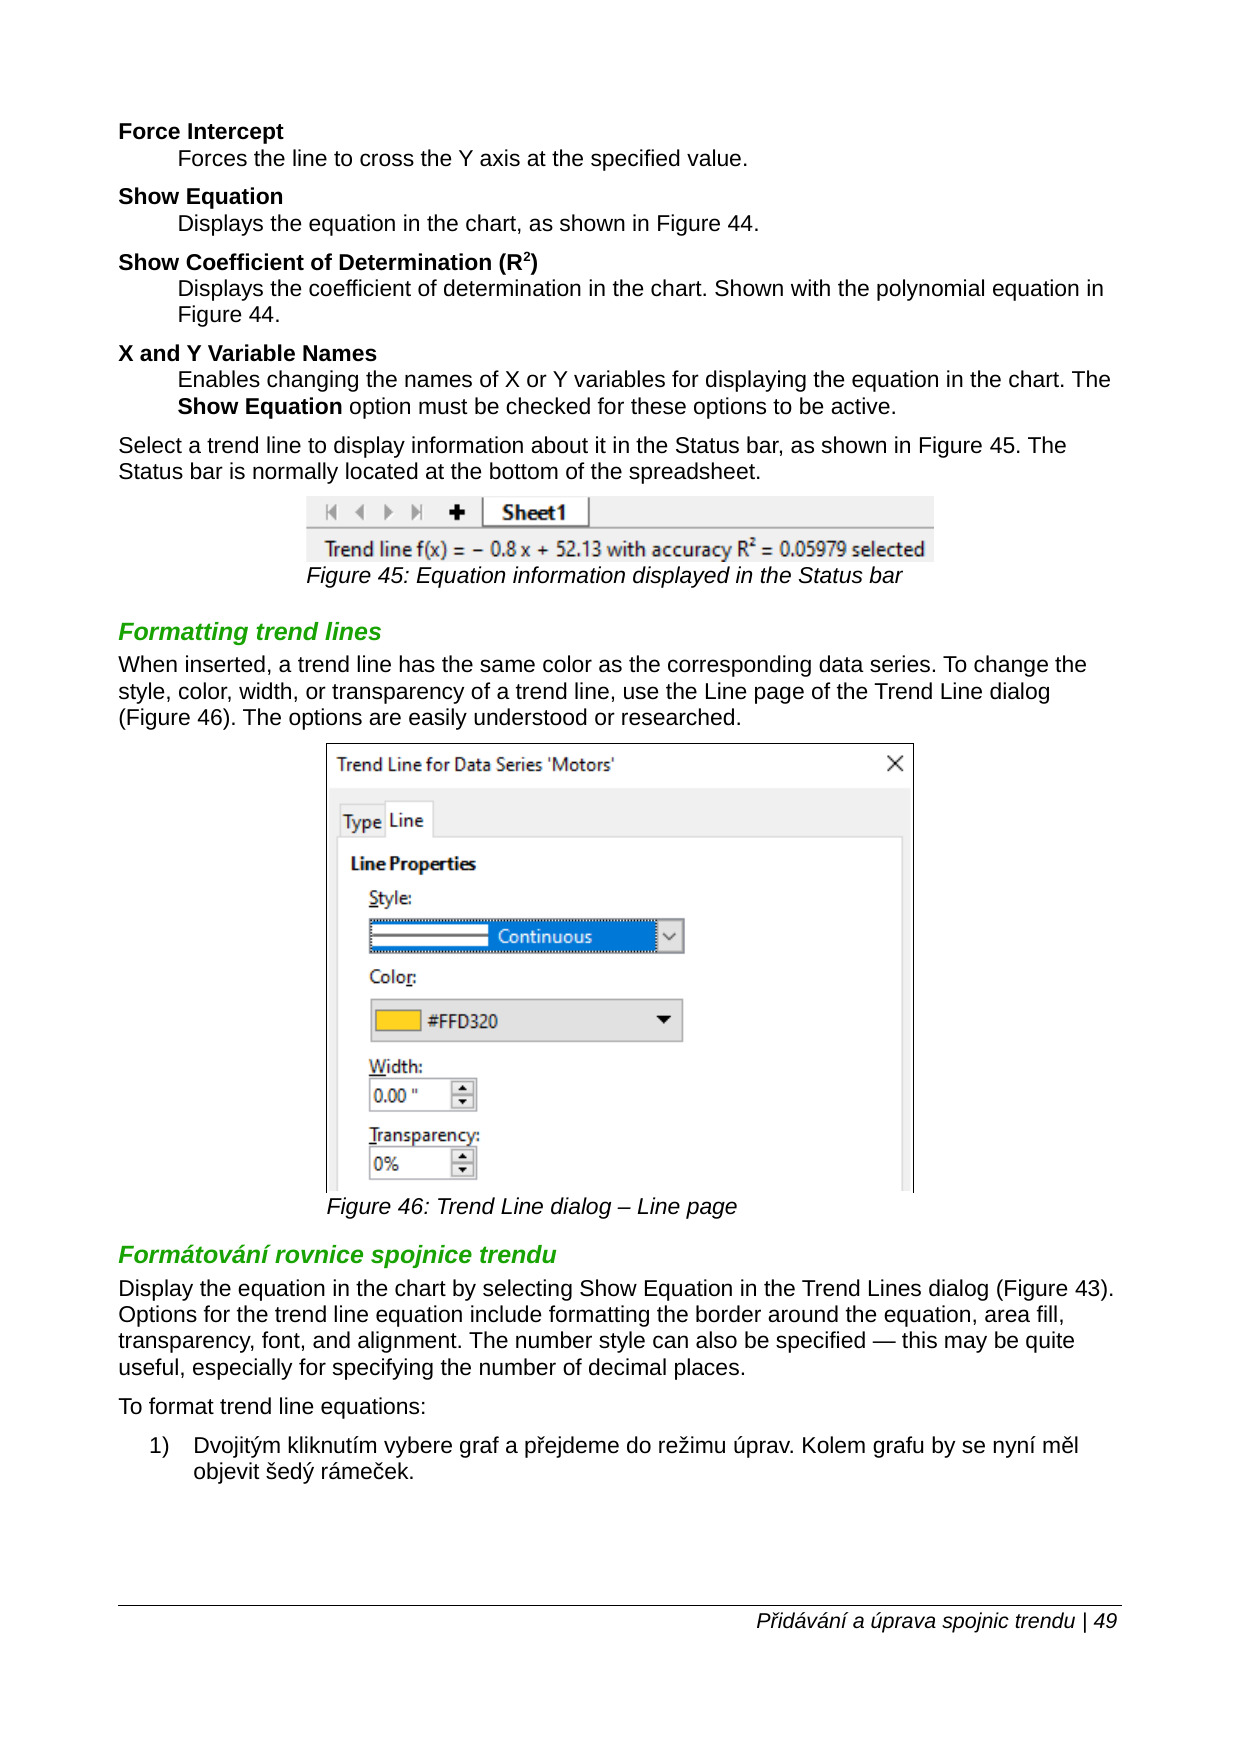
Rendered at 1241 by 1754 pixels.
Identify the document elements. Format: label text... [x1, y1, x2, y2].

text Figure 45: Equation information displayed in the Status bar [306, 562, 934, 588]
text Show Coefficient of Determination (R2) [118, 248, 1122, 275]
text Displays the coefficient of determination in the chart. Shown with the polynomial equation in Figure 44. [177, 275, 1122, 328]
text Figure 46: Trend Line dialog – Line page [326, 1191, 914, 1219]
text Select a trend line to display information about it in the Status bar, as shown in Figure 45. The Status bar is normally located at the bottom of the spreadsheet. [118, 432, 1122, 484]
text Enables changing the names of X or Y variables for displaying the equation in the chart. The Show Equation option must be checked for these options to be active. [177, 366, 1122, 419]
text To format trend line equations: [118, 1393, 1122, 1419]
list Dvojitým kliknutím vybere graf a přejdeme do režimu úprav. Kolem grafu by se nyní měl objevit šedý rámeček. [169, 1432, 1122, 1484]
text Show Equation [118, 183, 1122, 210]
text X and Y Variable Names [118, 340, 1122, 366]
text When inserted, a trend line has the same color as the corresponding data series. To change the style, color, width, or transparency of a trend line, use the Line page of the Trend Line dialog (Figure 46). The options are easily understood or researched. [118, 651, 1122, 731]
subtitle Formatting trend lines [118, 617, 1122, 646]
picture [306, 496, 934, 562]
picture [329, 746, 911, 1191]
text Forces the line to cross the Y axis at the specified value. [177, 144, 1122, 171]
text Force Intercept [118, 118, 1122, 144]
text Displays the equation in the chart, as shown in Figure 44. [177, 210, 1122, 236]
text Display the equation in the chart by selecting Show Equation in the Trend Lines dialog (Figure 43). Options for the trend line equation include formatting the border around the equation, area fill, transparency, font, and alignment. The number style can also be specified — this may be quite useful, especially for specifying the number of decimal places. [118, 1275, 1122, 1380]
subtitle Formátování rovnice spojnice trendu [118, 1240, 1122, 1269]
